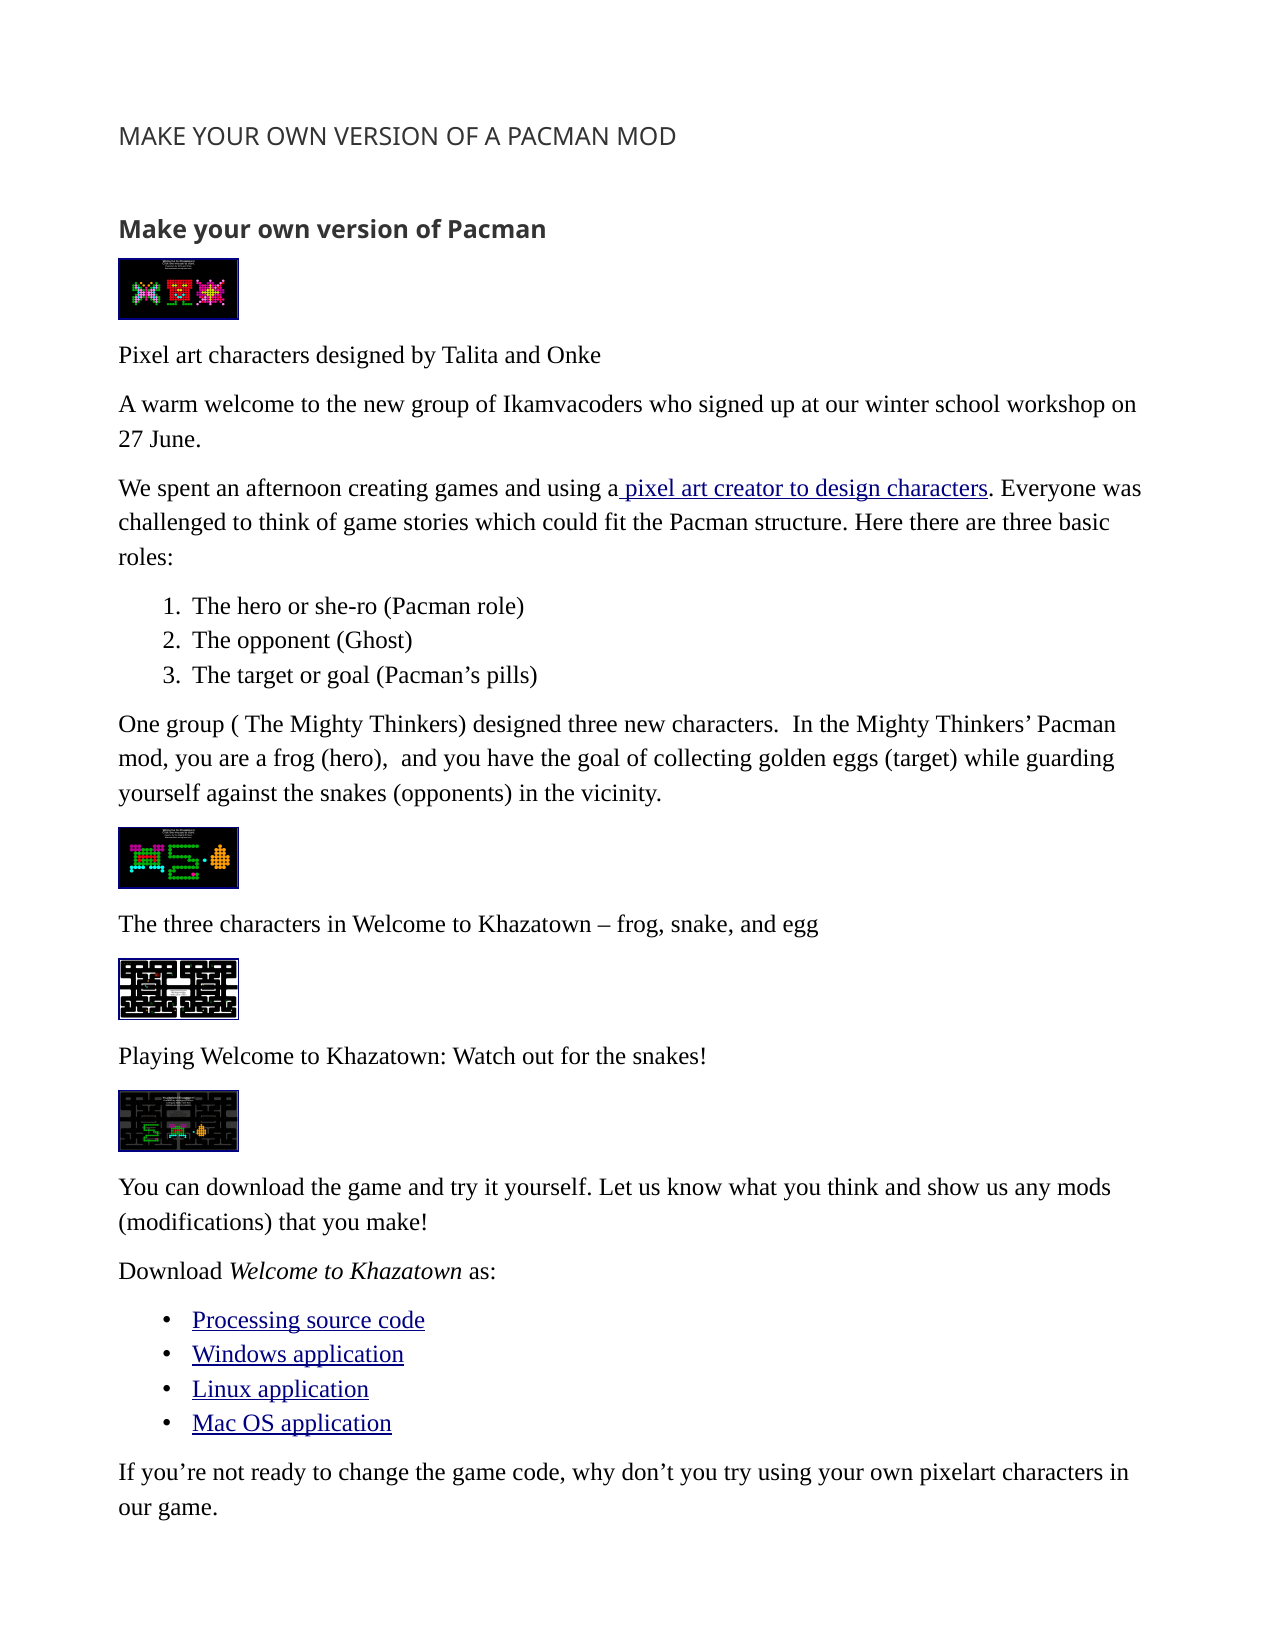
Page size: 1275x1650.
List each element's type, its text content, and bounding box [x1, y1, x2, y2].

list Processing source code [162, 1305, 1157, 1333]
text The three characters in Welcome to Khazatown – frog, snake, and egg [118, 909, 1157, 938]
picture [120, 1091, 238, 1150]
text We spent an afternoon creating games and using a pixel art creator to design characters. Everyone was challenged to think of game stories which could fit the Pacman structure. Here there are three basic roles: [118, 473, 1157, 571]
list Windows application [162, 1339, 1157, 1368]
list The opponent (Ghost) [162, 625, 1157, 654]
text One group ( The Mighty Thinkers) designed three new characters. In the Mighty Thinkers’ Pacman mod, you are a frog (hero), and you have the goal of collecting golden eggs (target) while guarding yourself against the snakes (opponents) in the vicinity. [118, 709, 1157, 807]
subtitle Make your own version of Pacman [118, 211, 1157, 245]
picture [120, 960, 238, 1019]
picture [120, 828, 238, 887]
list The target or goal (Pacman’s pills) [162, 660, 1157, 688]
text If you’re not ready to change the game code, why don’t you try using your own pixelart characters in our game. [118, 1457, 1157, 1521]
list Linux application [162, 1374, 1157, 1402]
text Pixel art characters designed by Talita and Onke [118, 340, 1157, 369]
list Mac OS application [162, 1408, 1157, 1437]
picture [120, 260, 238, 318]
text Playing Welcome to Khazatown: Watch out for the snakes! [118, 1041, 1157, 1069]
text MAKE YOUR OWN VERSION OF A PACMAN MOD [118, 118, 1157, 152]
text You can download the game and try it yourself. Let us know what you think and show us any mods (modifications) that you make! [118, 1172, 1157, 1235]
text A warm welcome to the new group of Ikamvacoders who signed up at our winter school workshop on 27 June. [118, 389, 1157, 452]
list The hero or she-ro (Pacman role) [162, 591, 1157, 619]
text Download Welcome to Khazatown as: [118, 1256, 1157, 1284]
